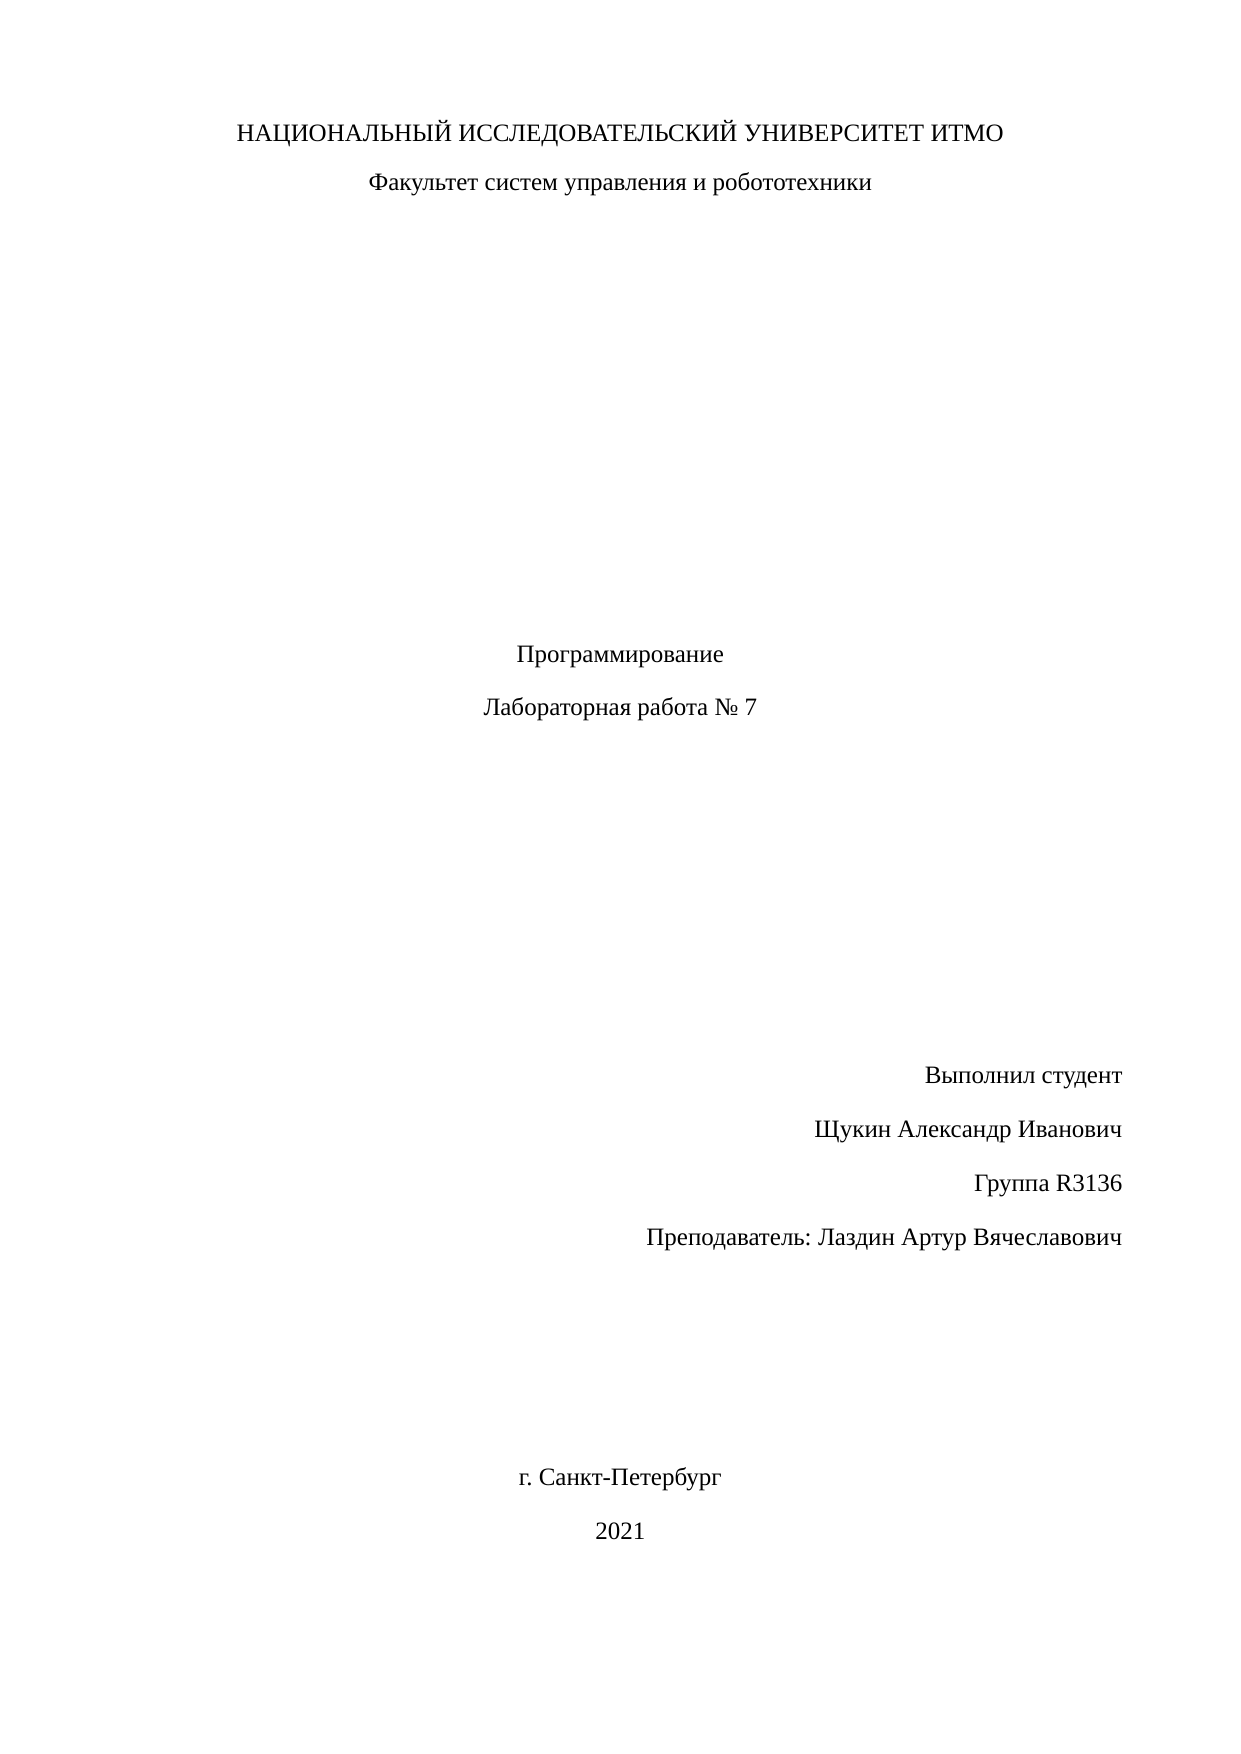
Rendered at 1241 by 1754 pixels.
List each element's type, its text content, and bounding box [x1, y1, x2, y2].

text Выполнил студент [118, 1060, 1122, 1089]
text Щукин Александр Иванович [118, 1114, 1122, 1143]
text г. Санкт-Петербург [118, 1462, 1122, 1491]
text Лабораторная работа № 7 [118, 692, 1122, 721]
text НАЦИОНАЛЬНЫЙ ИССЛЕДОВАТЕЛЬСКИЙ УНИВЕРСИТЕТ ИТМО [118, 118, 1122, 147]
text 2021 [118, 1516, 1122, 1545]
text Программирование [118, 639, 1122, 667]
text Группа R3136 [118, 1168, 1122, 1197]
text Преподаватель: Лаздин Артур Вячеславович [118, 1222, 1122, 1250]
text Факультет систем управления и робототехники [118, 167, 1122, 196]
